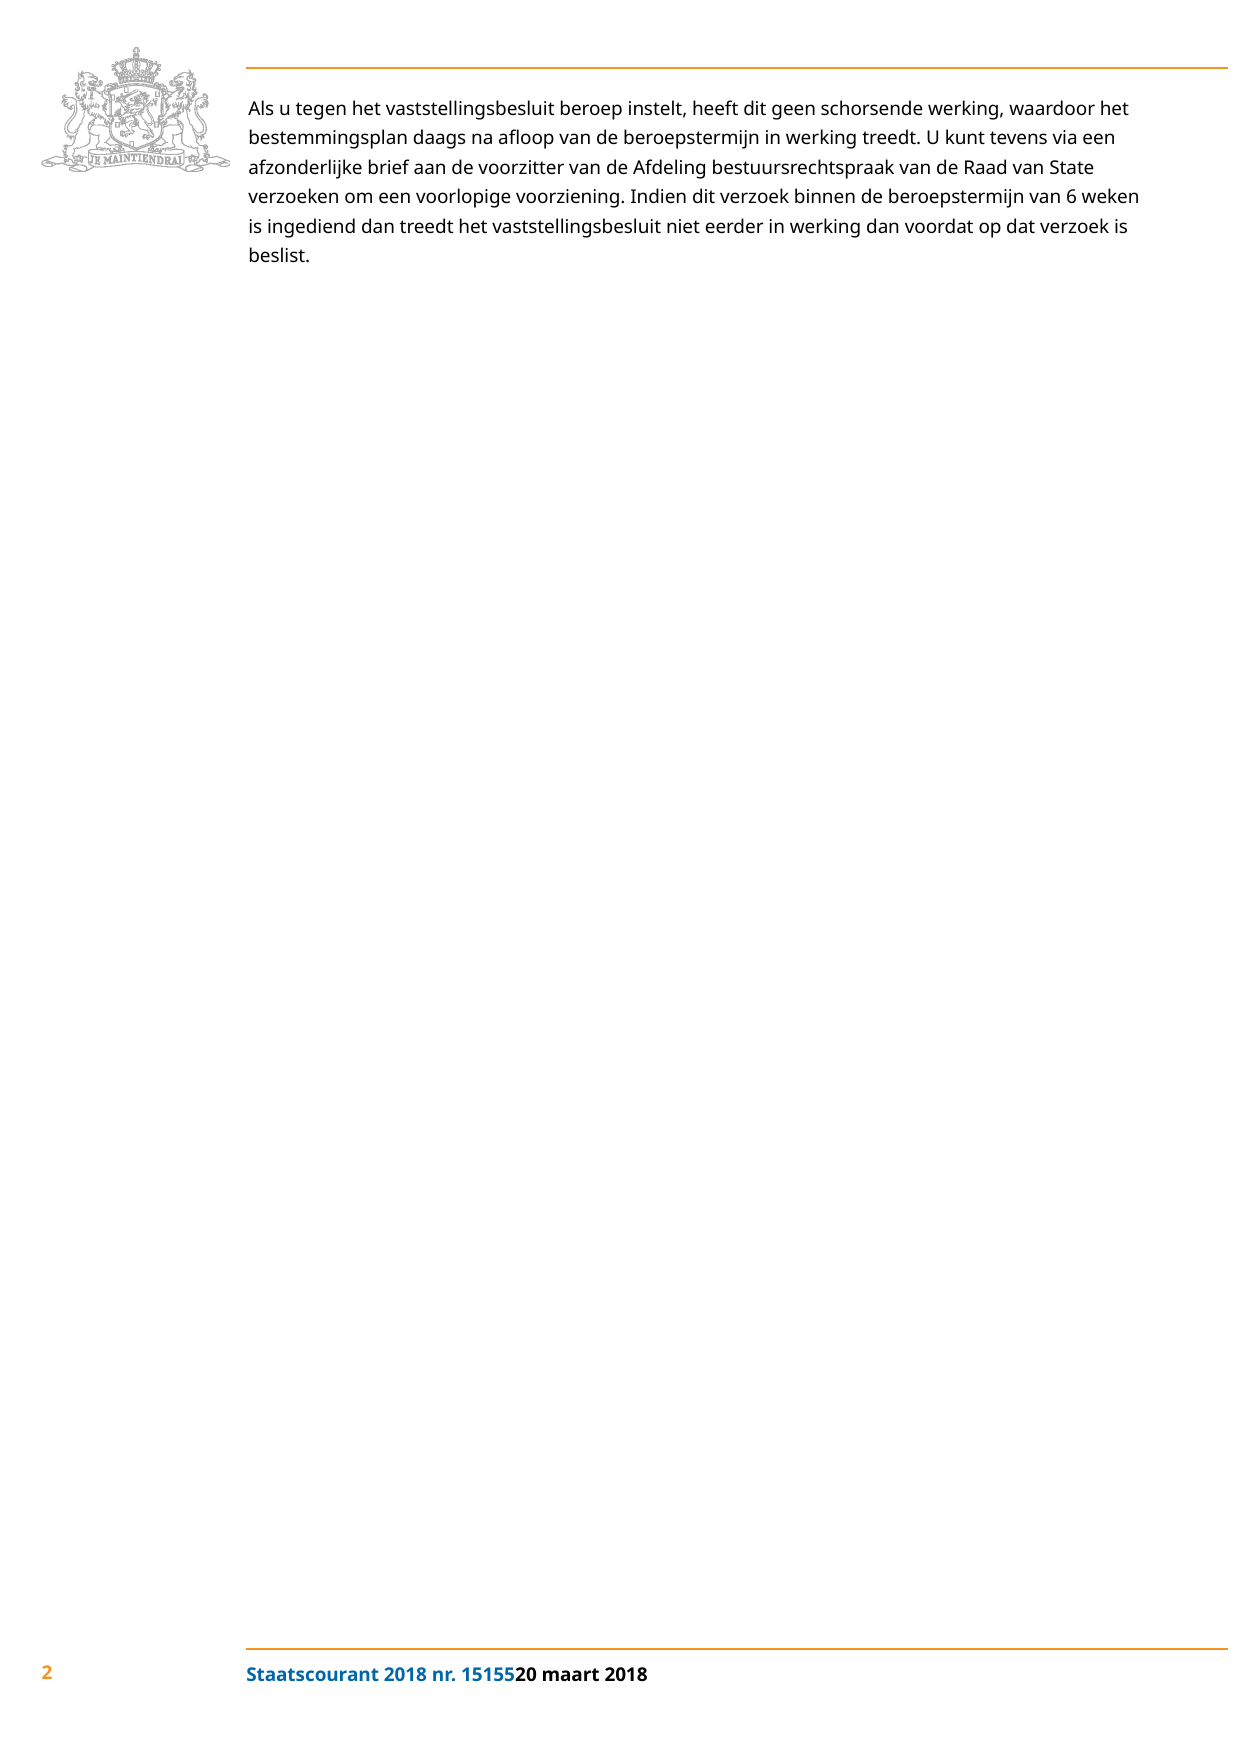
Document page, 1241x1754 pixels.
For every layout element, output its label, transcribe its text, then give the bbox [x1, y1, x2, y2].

text Als u tegen het vaststellingsbesluit beroep instelt, heeft dit geen schorsende werking, waardoor het bestemmingsplan daags na afloop van de beroepstermijn in werking treedt. U kunt tevens via een afzonderlijke brief aan de voorzitter van de Afdeling bestuursrechtspraak van de Raad van State verzoeken om een voorlopige voorziening. Indien dit verzoek binnen de beroepstermijn van 6 weken is ingediend dan treedt het vaststellingsbesluit niet eerder in werking dan voordat op dat verzoek is beslist. [248, 95, 1152, 268]
picture [41, 47, 231, 172]
